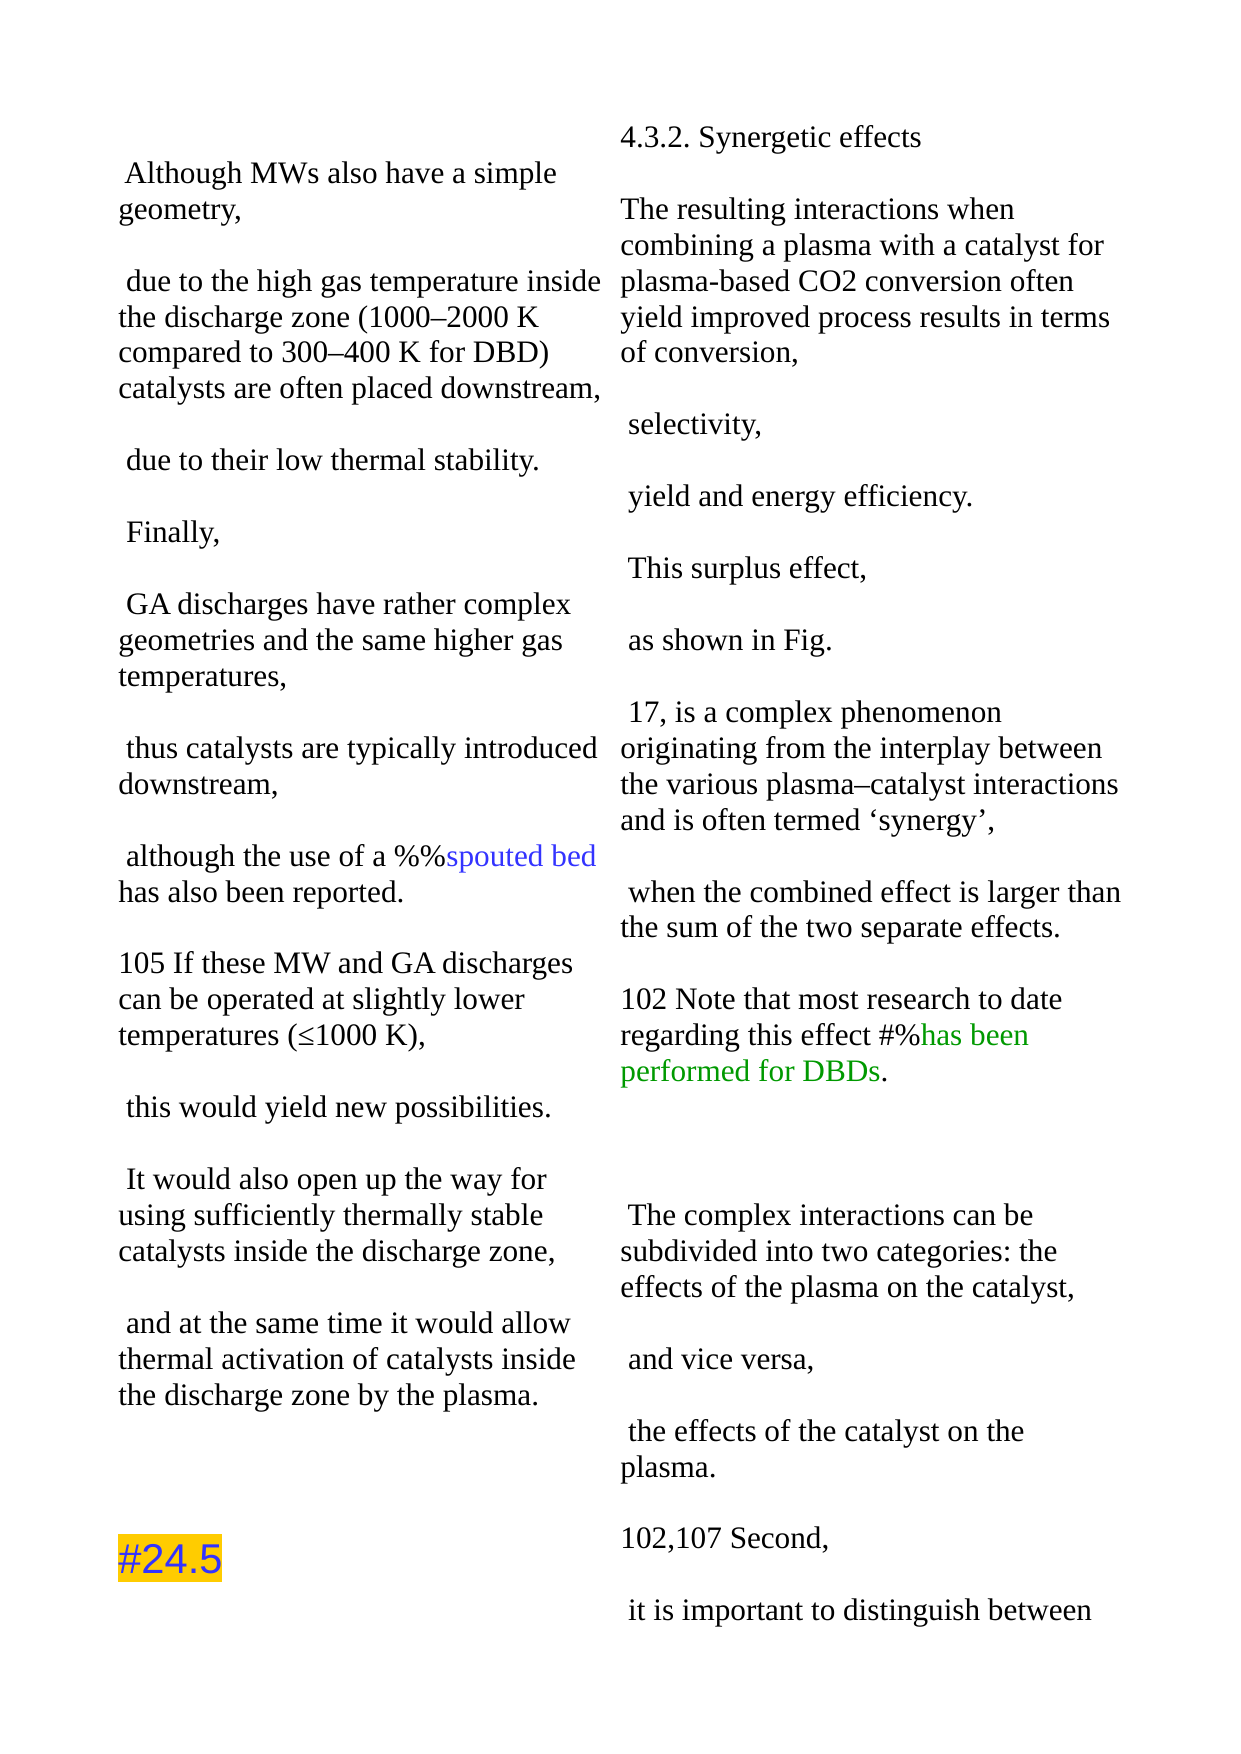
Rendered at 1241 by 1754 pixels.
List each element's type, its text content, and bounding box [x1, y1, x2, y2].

text The resulting interactions when combining a plasma with a catalyst for plasma-based CO2 conversion often yield improved process results in terms of conversion, [620, 190, 1122, 370]
text as shown in Fig. [620, 621, 1122, 657]
text when the combined effect is larger than the sum of the two separate effects. [620, 873, 1122, 945]
text 4.3.2. Synergetic effects [620, 118, 1122, 154]
text selectivity, [620, 406, 1122, 442]
text 17, is a complex phenomenon originating from the interplay between the various plasma–catalyst interactions and is often termed ‘synergy’, [620, 693, 1122, 837]
text this would yield new possibilities. [118, 1088, 620, 1124]
text 102 Note that most research to date regarding this effect #%has been performed for DBDs. [620, 981, 1122, 1088]
text it is important to distinguish between [620, 1592, 1122, 1627]
text although the use of a %%spouted bed has also been reported. [118, 837, 620, 909]
text and at the same time it would allow thermal activation of catalysts inside the discharge zone by the plasma. [118, 1304, 620, 1412]
text GA discharges have rather complex geometries and the same higher gas temperatures, [118, 585, 620, 693]
text Finally, [118, 513, 620, 549]
text due to their low thermal stability. [118, 442, 620, 477]
text Although MWs also have a simple geometry, [118, 154, 620, 226]
text 102,107 Second, [620, 1520, 1122, 1556]
text The complex interactions can be subdivided into two categories: the effects of the plasma on the catalyst, [620, 1196, 1122, 1304]
text due to the high gas temperature inside the discharge zone (1000–2000 K compared to 300–400 K for DBD) catalysts are often placed downstream, [118, 262, 620, 406]
text the effects of the catalyst on the plasma. [620, 1412, 1122, 1484]
text 105 If these MW and GA discharges can be operated at slightly lower temperatures (≤1000 K), [118, 945, 620, 1052]
text This surplus effect, [620, 549, 1122, 585]
text #24.5 [118, 1534, 620, 1582]
text thus catalysts are typically introduced downstream, [118, 729, 620, 801]
text and vice versa, [620, 1340, 1122, 1376]
text It would also open up the way for using sufficiently thermally stable catalysts inside the discharge zone, [118, 1160, 620, 1268]
text yield and energy efficiency. [620, 477, 1122, 513]
